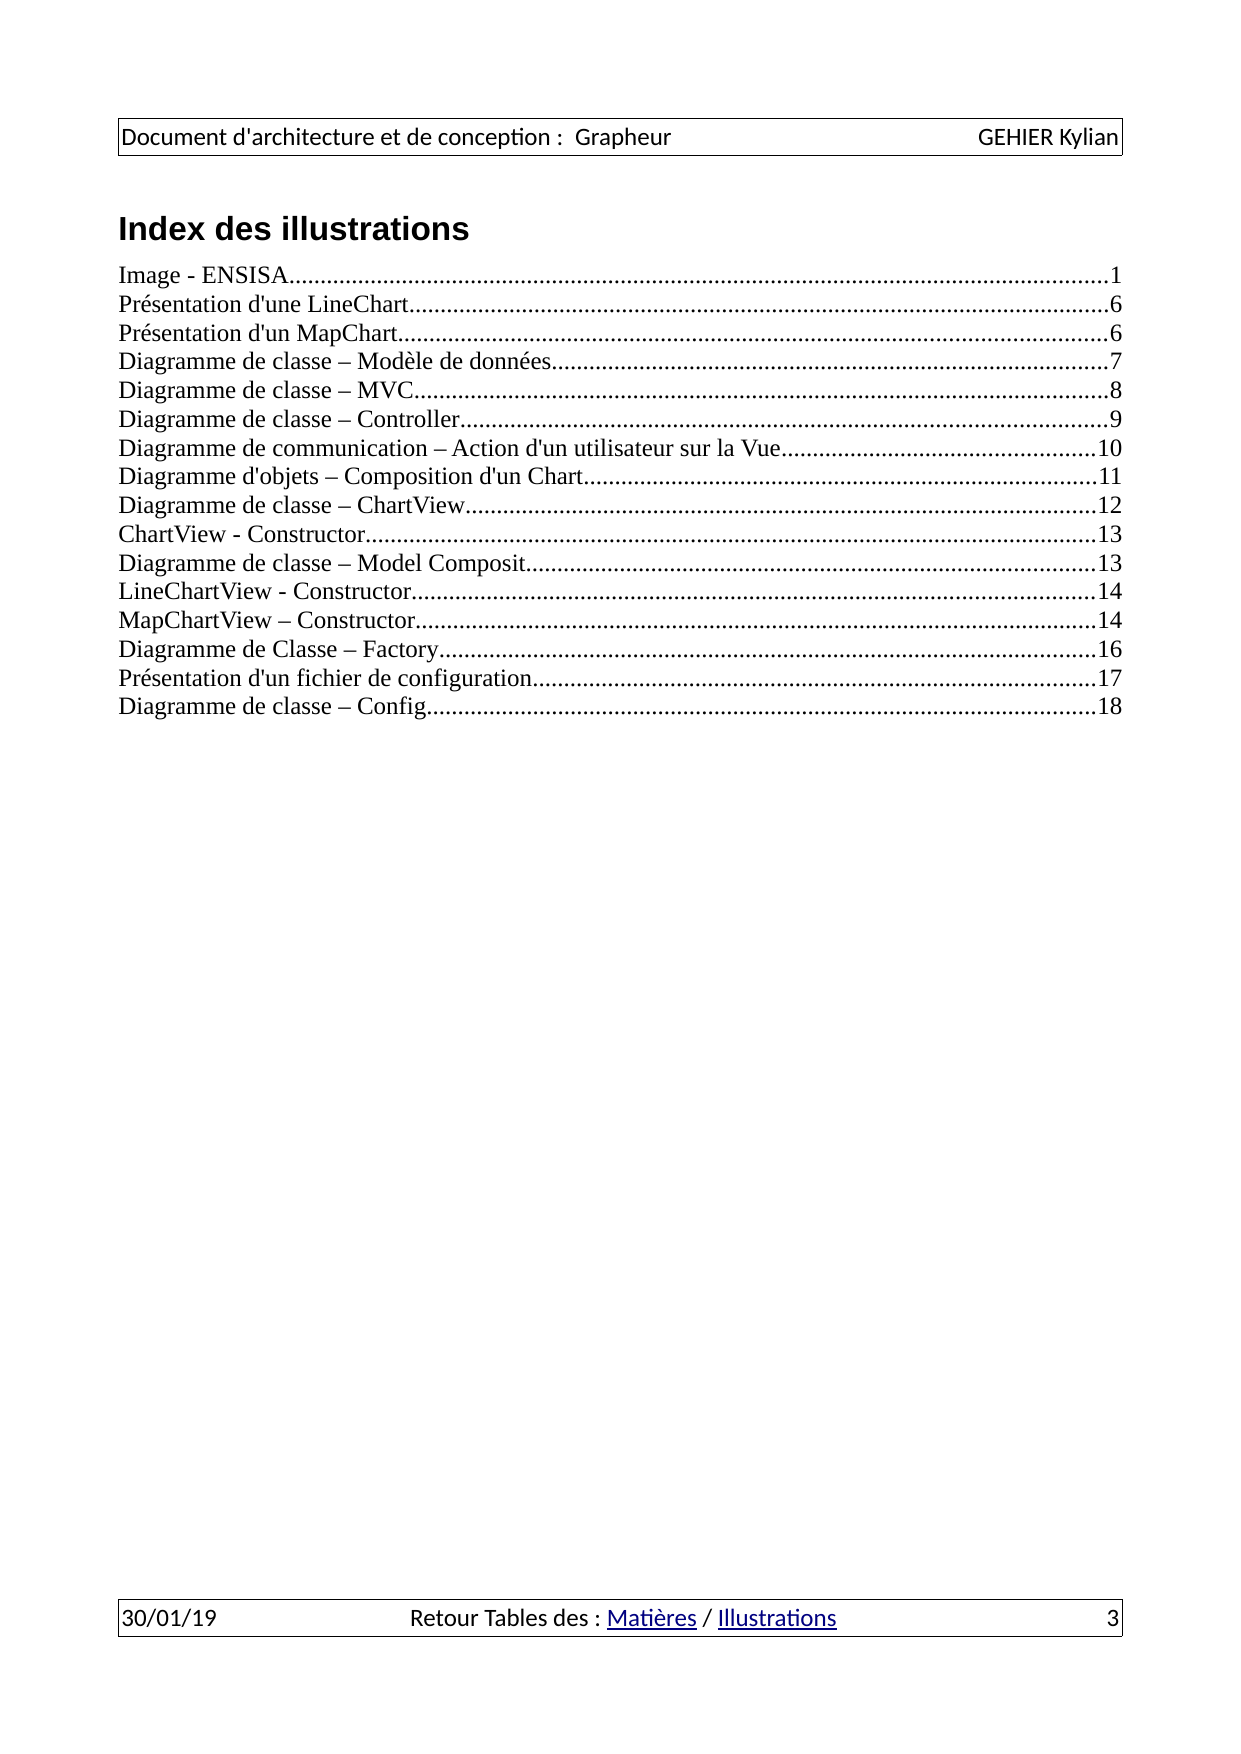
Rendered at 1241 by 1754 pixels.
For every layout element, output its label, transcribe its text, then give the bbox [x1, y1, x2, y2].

text Image - ENSISA 1 [118, 260, 1122, 289]
text Présentation d'une LineChart 6 [118, 289, 1122, 318]
subtitle Index des illustrations [118, 209, 1122, 248]
text Diagramme de classe – Config 18 [118, 691, 1122, 720]
text ChartView - Constructor 13 [118, 519, 1122, 548]
text Diagramme de classe – Modèle de données 7 [118, 346, 1122, 375]
text Diagramme de classe – ChartView 12 [118, 490, 1122, 519]
text LineChartView - Constructor 14 [118, 576, 1122, 605]
text MapChartView – Constructor 14 [118, 605, 1122, 634]
text Diagramme d'objets – Composition d'un Chart 11 [118, 461, 1122, 490]
text Présentation d'un fichier de configuration 17 [118, 663, 1122, 691]
text Diagramme de Classe – Factory 16 [118, 634, 1122, 663]
text Diagramme de classe – Controller 9 [118, 404, 1122, 433]
text Diagramme de communication – Action d'un utilisateur sur la Vue 10 [118, 433, 1122, 461]
text Diagramme de classe – MVC 8 [118, 375, 1122, 404]
text Présentation d'un MapChart 6 [118, 318, 1122, 346]
text Diagramme de classe – Model Composit 13 [118, 548, 1122, 576]
